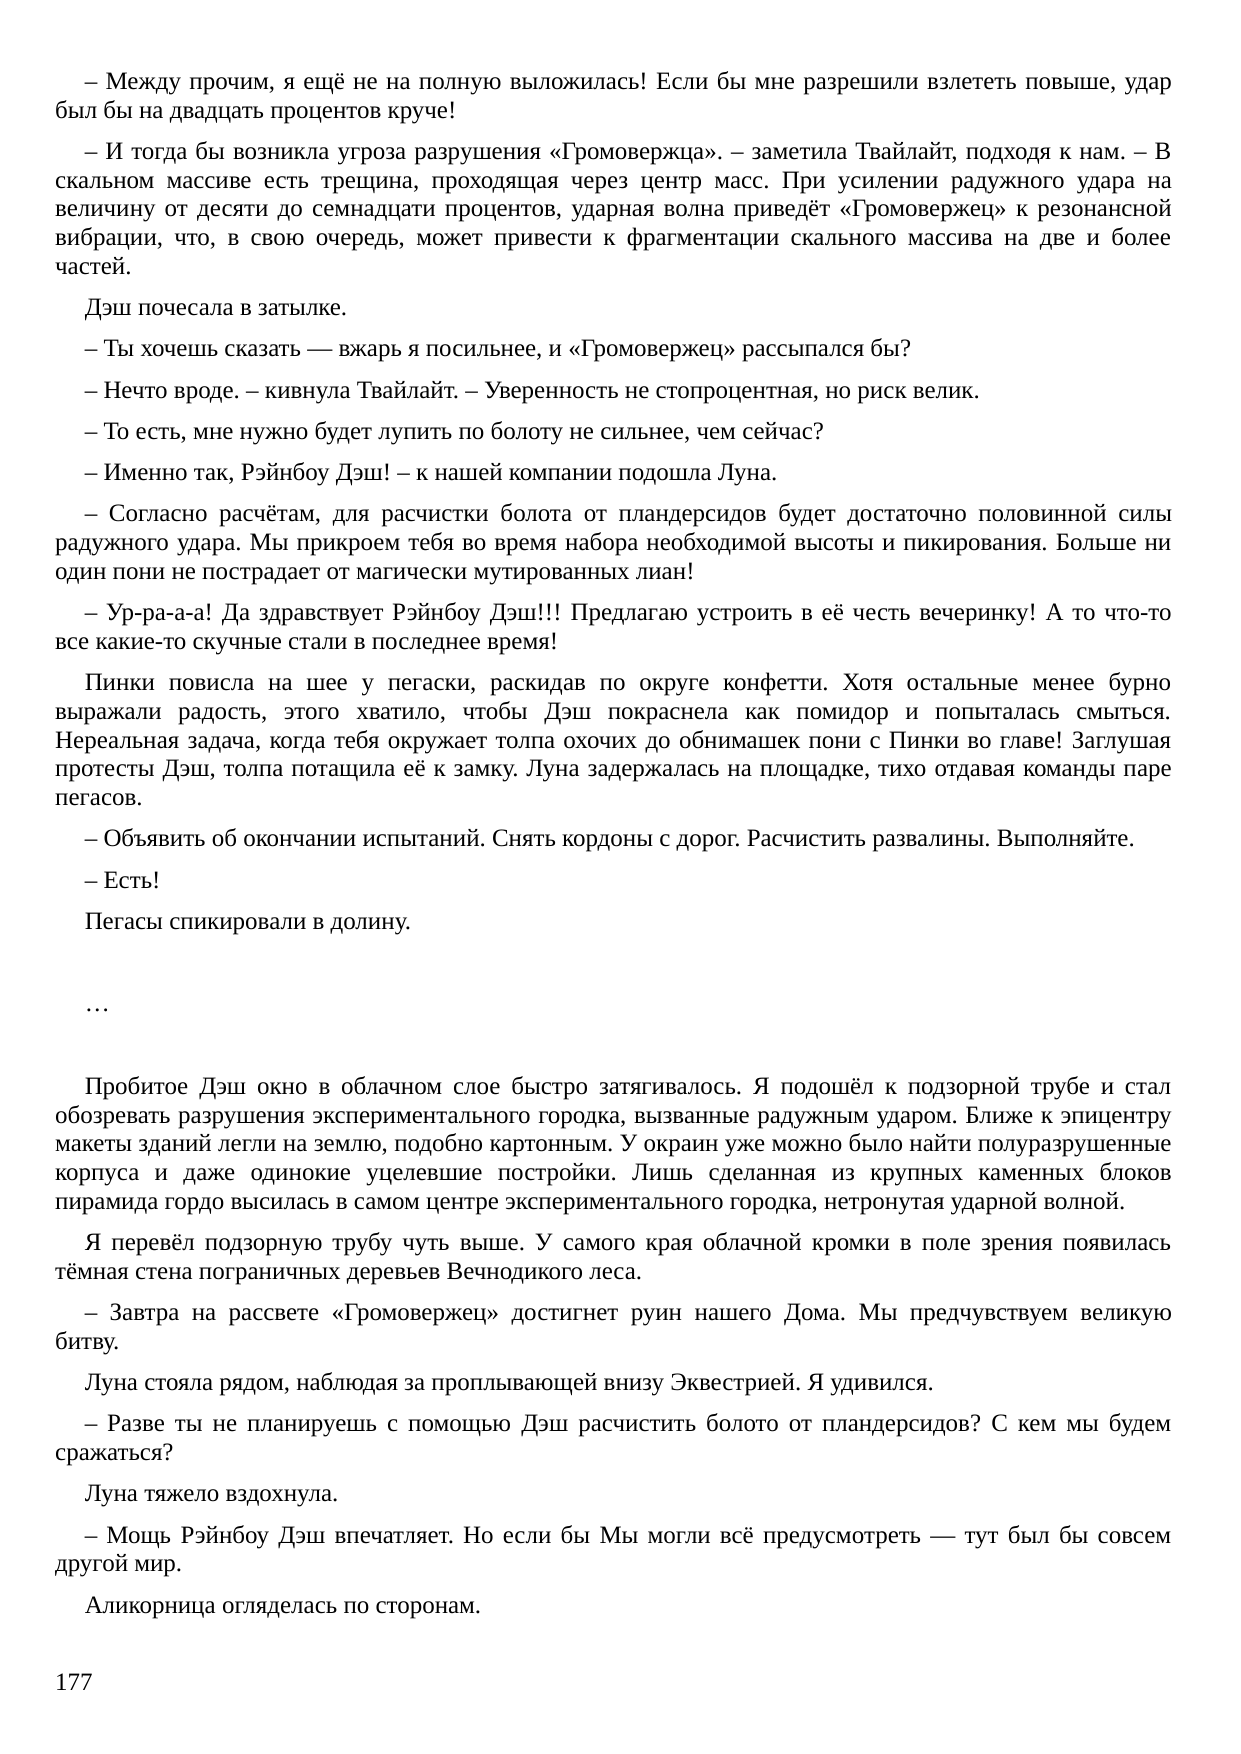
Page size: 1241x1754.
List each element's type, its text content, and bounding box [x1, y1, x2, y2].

text – Объявить об окончании испытаний. Снять кордоны с дорог. Расчистить развалины. Выполняйте. [55, 823, 1173, 852]
text – И тогда бы возникла угроза разрушения «Громовержца». – заметила Твайлайт, подходя к нам. – В скальном массиве есть трещина, проходящая через центр масс. При усилении радужного удара на величину от десяти до семнадцати процентов, ударная волна приведёт «Громовержец» к резонансной вибрации, что, в свою очередь, может привести к фрагментации скального массива на две и более частей. [55, 136, 1173, 280]
text – Завтра на рассвете «Громовержец» достигнет руин нашего Дома. Мы предчувствуем великую битву. [55, 1297, 1173, 1355]
text – Ур-ра-а-а! Да здравствует Рэйнбоу Дэш!!! Предлагаю устроить в её честь вечеринку! А то что-то все какие-то скучные стали в последнее время! [55, 597, 1173, 655]
text Пинки повисла на шее у пегаски, раскидав по округе конфетти. Хотя остальные менее бурно выражали радость, этого хватило, чтобы Дэш покраснела как помидор и попыталась смыться. Нереальная задача, когда тебя окружает толпа охочих до обнимашек пони с Пинки во главе! Заглушая протесты Дэш, толпа потащила её к замку. Луна задержалась на площадке, тихо отдавая команды паре пегасов. [55, 667, 1173, 811]
text Луна тяжело вздохнула. [55, 1478, 1173, 1507]
text Луна стояла рядом, наблюдая за проплывающей внизу Эквестрией. Я удивился. [55, 1367, 1173, 1396]
text Пегасы спикировали в долину. [55, 906, 1173, 935]
text Аликорница огляделась по сторонам. [55, 1590, 1173, 1618]
text … [55, 988, 1173, 1017]
text – Нечто вроде. – кивнула Твайлайт. – Уверенность не стопроцентная, но риск велик. [55, 375, 1173, 403]
text – Именно так, Рэйнбоу Дэш! – к нашей компании подошла Луна. [55, 457, 1173, 486]
text – Между прочим, я ещё не на полную выложилась! Если бы мне разрешили взлететь повыше, удар был бы на двадцать процентов круче! [55, 66, 1173, 123]
text – Ты хочешь сказать — вжарь я посильнее, и «Громовержец» рассыпался бы? [55, 333, 1173, 362]
text Пробитое Дэш окно в облачном слое быстро затягивалось. Я подошёл к подзорной трубе и стал обозревать разрушения экспериментального городка, вызванные радужным ударом. Ближе к эпицентру макеты зданий легли на землю, подобно картонным. У окраин уже можно было найти полуразрушенные корпуса и даже одинокие уцелевшие постройки. Лишь сделанная из крупных каменных блоков пирамида гордо высилась в самом центре экспериментального городка, нетронутая ударной волной. [55, 1071, 1173, 1215]
text – Есть! [55, 865, 1173, 893]
text – Разве ты не планируешь с помощью Дэш расчистить болото от пландерсидов? С кем мы будем сражаться? [55, 1408, 1173, 1466]
text – Мощь Рэйнбоу Дэш впечатляет. Но если бы Мы могли всё предусмотреть — тут был бы совсем другой мир. [55, 1520, 1173, 1577]
text – То есть, мне нужно будет лупить по болоту не сильнее, чем сейчас? [55, 416, 1173, 445]
text Я перевёл подзорную трубу чуть выше. У самого края облачной кромки в поле зрения появилась тёмная стена пограничных деревьев Вечнодикого леса. [55, 1227, 1173, 1285]
text – Согласно расчётам, для расчистки болота от пландерсидов будет достаточно половинной силы радужного удара. Мы прикроем тебя во время набора необходимой высоты и пикирования. Больше ни один пони не пострадает от магически мутированных лиан! [55, 498, 1173, 585]
text Дэш почесала в затылке. [55, 292, 1173, 321]
